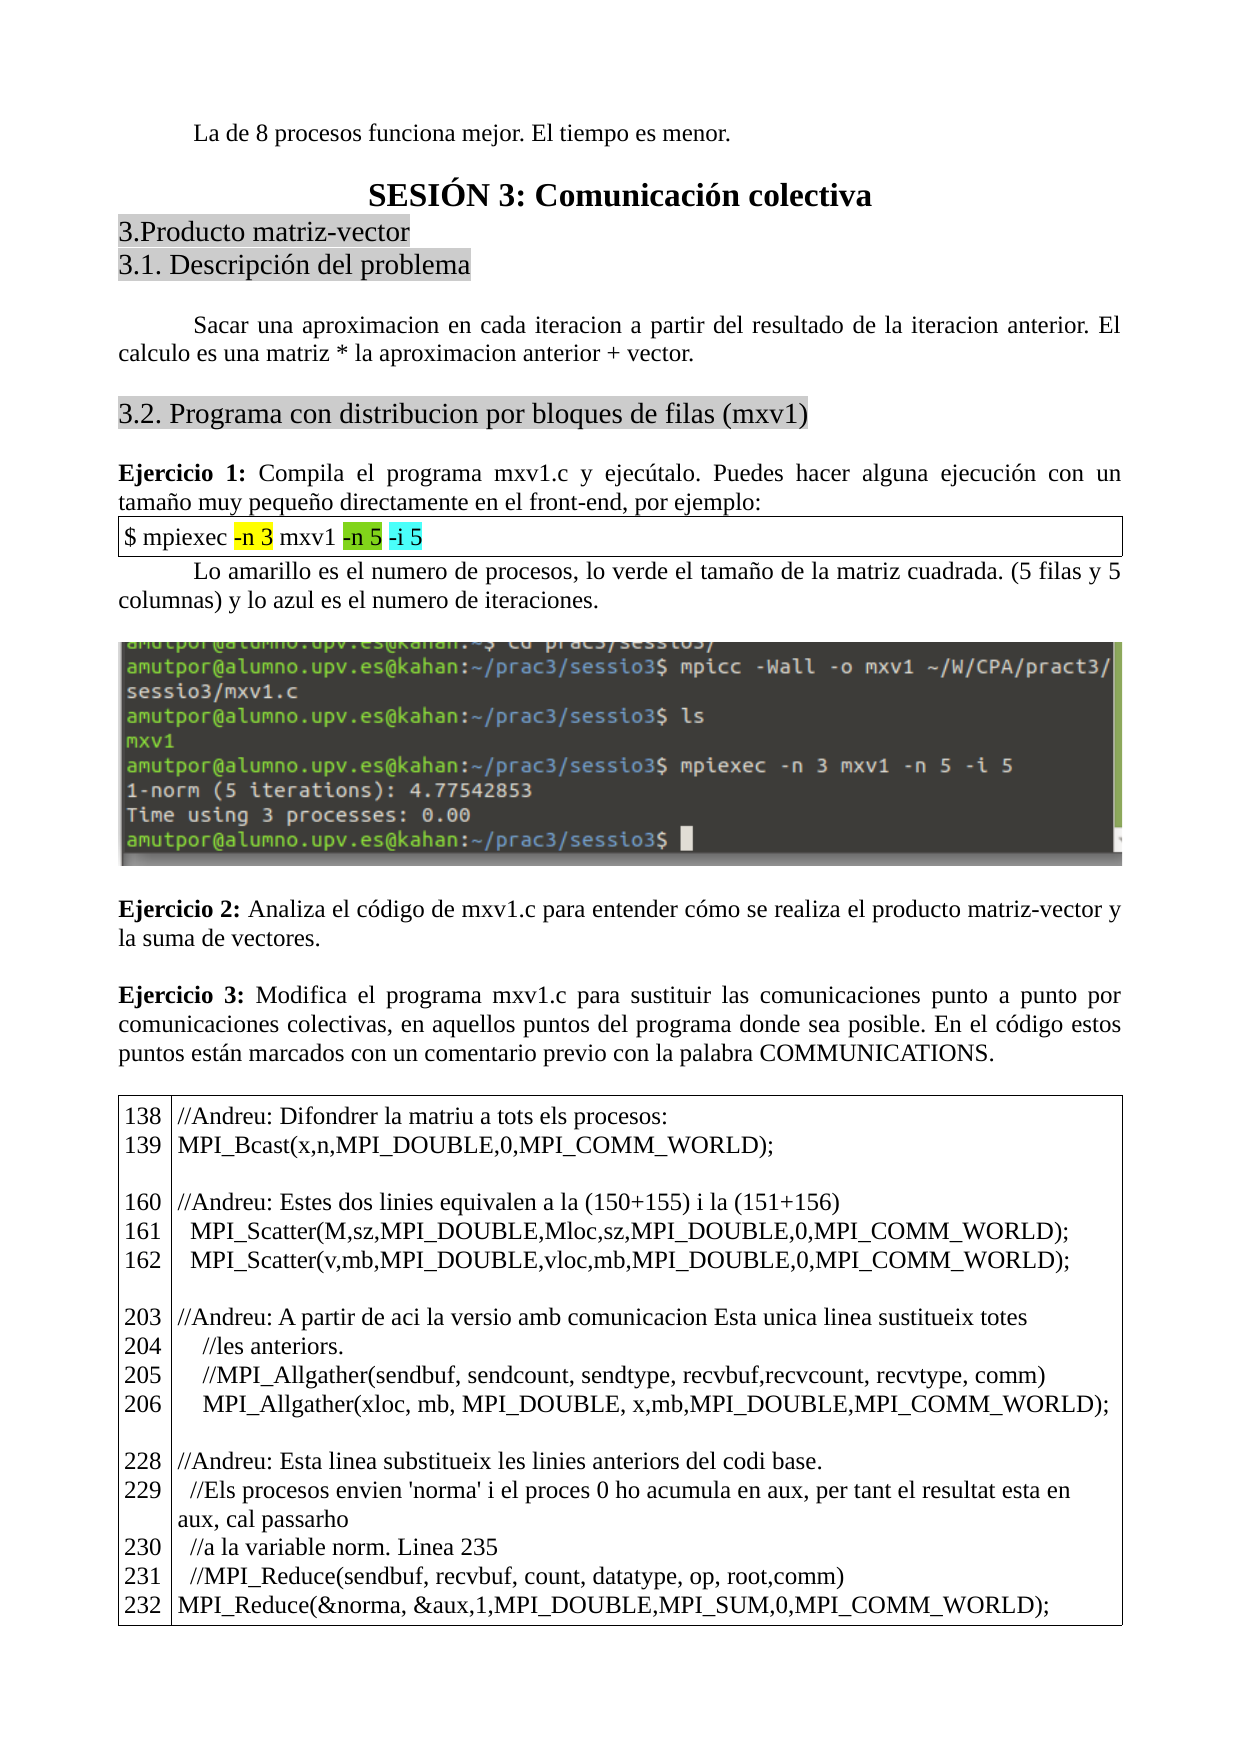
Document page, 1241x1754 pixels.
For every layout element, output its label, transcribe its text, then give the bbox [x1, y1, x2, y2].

table_header //Andreu: Difondrer la matriu a tots els procesos: MPI_Bcast(x,n,MPI_DOUBLE,0,MPI_COMM_WORLD); //Andreu: Estes dos linies equivalen a la (150+155) i la (151+156) MPI_Scatter(M,sz,MPI_DOUBLE,Mloc,sz,MPI_DOUBLE,0,MPI_COMM_WORLD); MPI_Scatter(v,mb,MPI_DOUBLE,vloc,mb,MPI_DOUBLE,0,MPI_COMM_WORLD); //Andreu: A partir de aci la versio amb comunicacion Esta unica linea sustitueix totes //les anteriors. //MPI_Allgather(sendbuf, sendcount, sendtype, recvbuf,recvcount, recvtype, comm) MPI_Allgather(xloc, mb, MPI_DOUBLE, x,mb,MPI_DOUBLE,MPI_COMM_WORLD); //Andreu: Esta linea substitueix les linies anteriors del codi base. //Els procesos envien 'norma' i el proces 0 ho acumula en aux, per tant el resultat esta en aux, cal passarho //a la variable norm. Linea 235 //MPI_Reduce(sendbuf, recvbuf, count, datatype, op, root,comm) MPI_Reduce(&norma, &aux,1,MPI_DOUBLE,MPI_SUM,0,MPI_COMM_WORLD); [172, 1096, 1122, 1624]
text Lo amarillo es el numero de procesos, lo verde el tamaño de la matriz cuadrada. (5 filas y 5 columnas) y lo azul es el numero de iteraciones. [118, 557, 1122, 614]
text 3.2. Programa con distribucion por bloques de filas (mxv1) [118, 396, 1122, 429]
text 3.Producto matriz-vector [118, 214, 1122, 247]
picture [118, 642, 1123, 866]
text SESIÓN 3: Comunicación colectiva [118, 176, 1122, 214]
text La de 8 procesos funciona mejor. El tiempo es menor. [118, 118, 1122, 147]
text Ejercicio 1: Compila el programa mxv1.c y ejecútalo. Puedes hacer alguna ejecución con un tamaño muy pequeño directamente en el front-end, por ejemplo: [118, 458, 1122, 516]
text Ejercicio 3: Modifica el programa mxv1.c para sustituir las comunicaciones punto a punto por comunicaciones colectivas, en aquellos puntos del programa donde sea posible. En el código estos puntos están marcados con un comentario previo con la palabra COMMUNICATIONS. [118, 980, 1122, 1067]
text 3.1. Descripción del problema [118, 247, 1122, 281]
text Sacar una aproximacion en cada iteracion a partir del resultado de la iteracion anterior. El calculo es una matriz * la aproximacion anterior + vector. [118, 310, 1122, 367]
text Ejercicio 2: Analiza el código de mxv1.c para entender cómo se realiza el producto matriz-vector y la suma de vectores. [118, 894, 1122, 952]
table_header 138 139 160 161 162 203 204 205 206 228 229 230 231 232 [119, 1096, 171, 1624]
table_header $ mpiexec -n 3 mxv1 -n 5 -i 5 [119, 517, 1122, 556]
